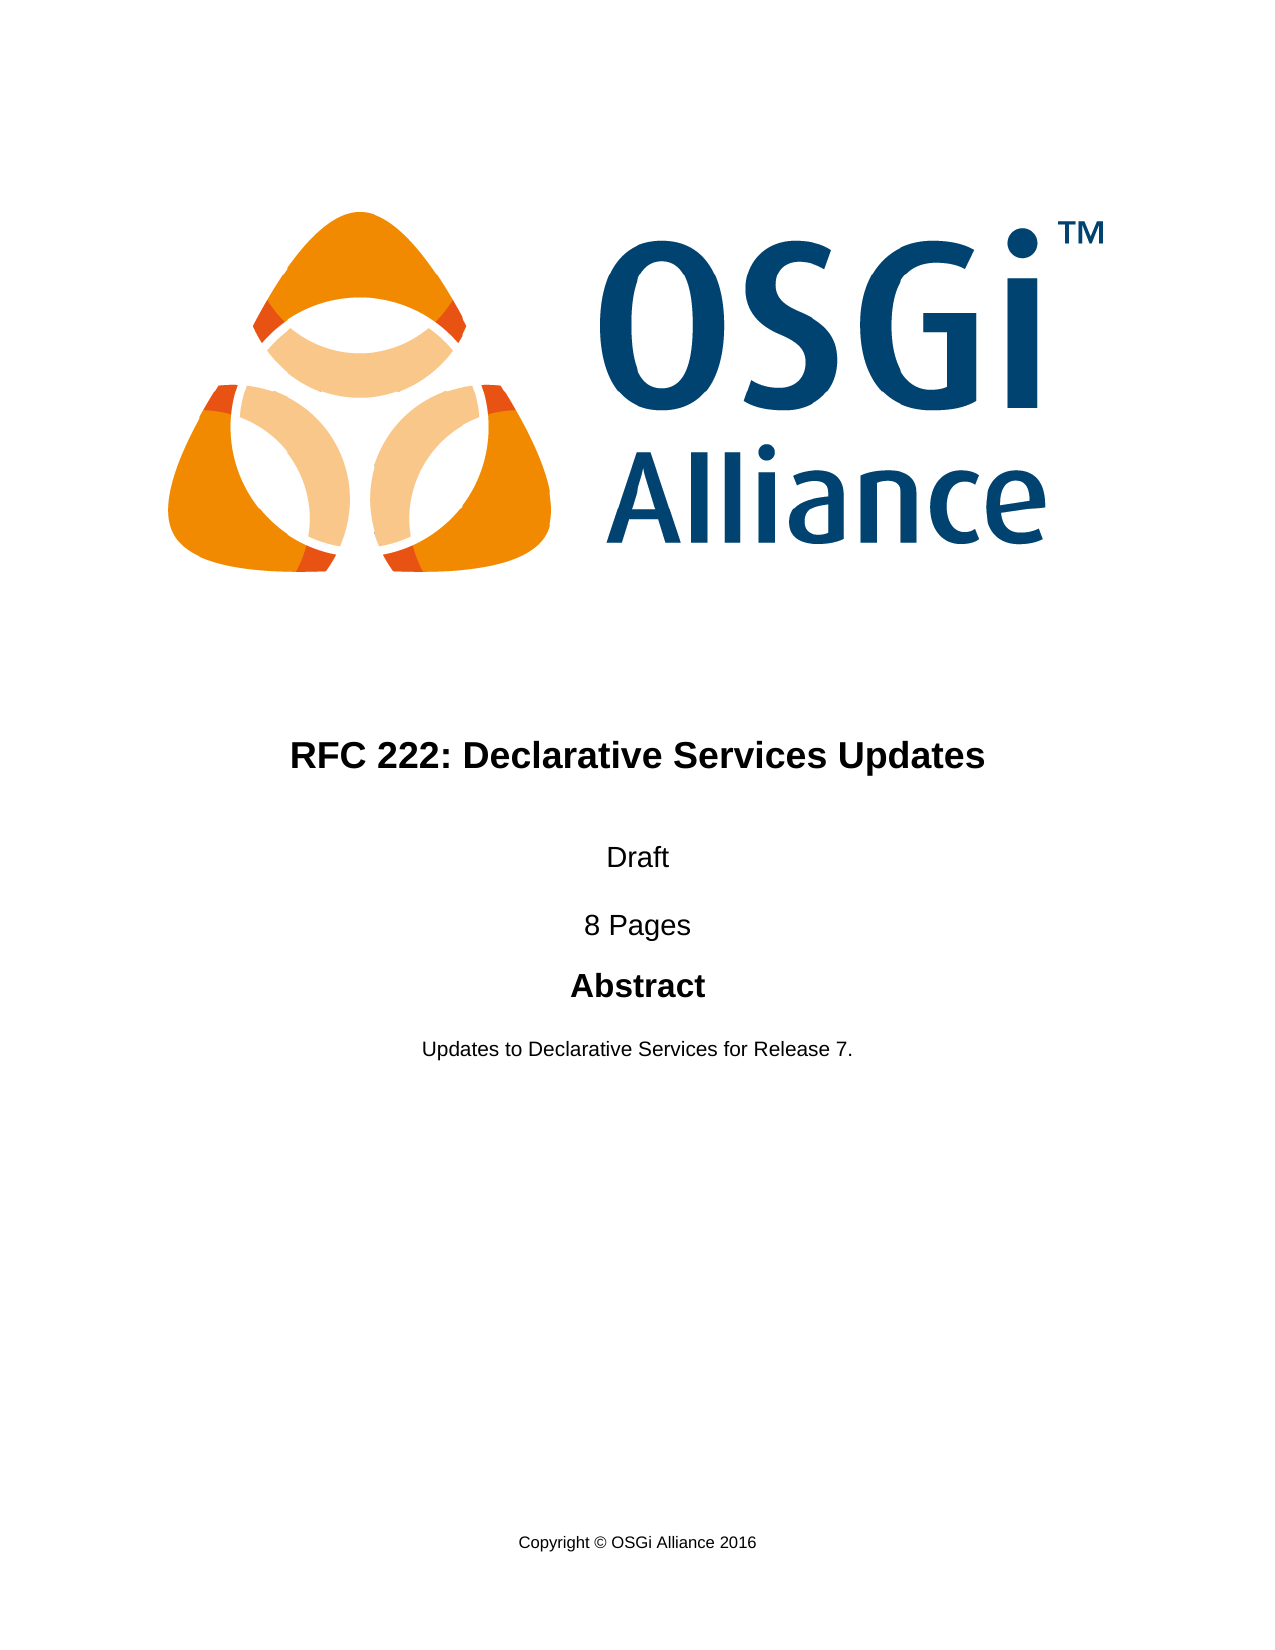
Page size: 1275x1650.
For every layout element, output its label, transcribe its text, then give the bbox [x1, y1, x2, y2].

text Abstract [112, 966, 1162, 1004]
title RFC 222: Declarative Services Updates [112, 733, 1162, 776]
picture [112, 158, 1163, 626]
text Updates to Declarative Services for Release 7. [112, 1029, 1162, 1061]
title Draft 8 Pages [112, 841, 1162, 941]
